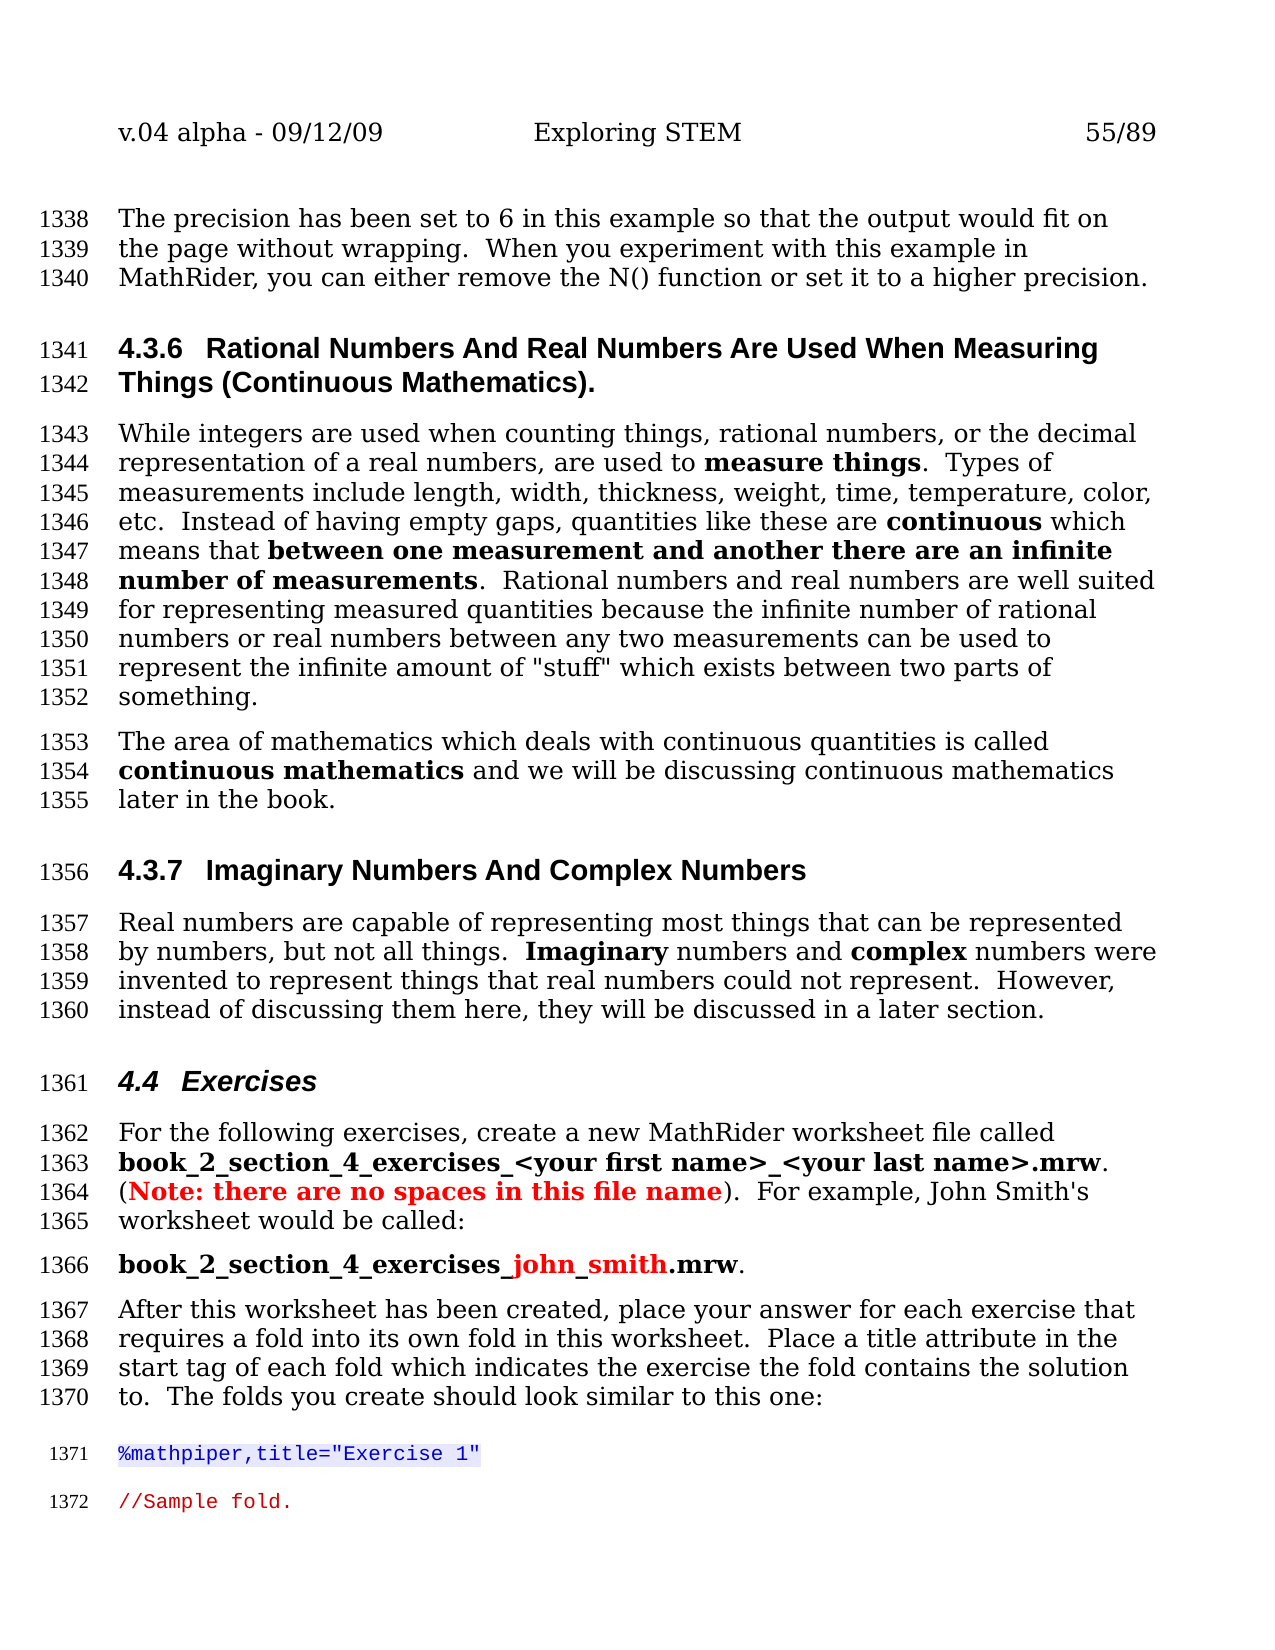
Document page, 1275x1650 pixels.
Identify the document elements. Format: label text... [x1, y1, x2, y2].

text The precision has been set to 6 in this example so that the output would fit on the page without wrapping. When you experiment with this example in MathRider, you can either remove the N() function or set it to a higher precision. [118, 204, 1157, 292]
text After this worksheet has been created, place your answer for each exercise that requires a fold into its own fold in this worksheet. Place a title attribute in the start tag of each fold which indicates the exercise the fold contains the solution to. The folds you create should look similar to this one: [118, 1295, 1157, 1411]
text For the following exercises, create a new MathRider worksheet file called book_2_section_4_exercises_<your first name>_<your last name>.mrw. (Note: there are no spaces in this file name). For example, John Smith's worksheet would be called: [118, 1118, 1157, 1235]
text Real numbers are capable of representing most things that can be represented by numbers, but not all things. Imaginary numbers and complex numbers were invented to represent things that real numbers could not represent. However, instead of discussing them here, they will be discussed in a later section. [118, 908, 1157, 1025]
text //Sample fold. [118, 1491, 1157, 1514]
subtitle Exercises [118, 1064, 1157, 1097]
subtitle Imaginary Numbers And Complex Numbers [118, 853, 1157, 887]
subtitle Rational Numbers And Real Numbers Are Used When Measuring Things (Continuous Mathematics). [118, 331, 1157, 398]
text While integers are used when counting things, rational numbers, or the decimal representation of a real numbers, are used to measure things. Types of measurements include length, width, thickness, weight, time, temperature, color, etc. Instead of having empty gaps, quantities like these are continuous which means that between one measurement and another there are an infinite number of measurements. Rational numbers and real numbers are well suited for representing measured quantities because the infinite number of rational numbers or real numbers between any two measurements can be used to represent the infinite amount of "stuff" which exists between two parts of something. [118, 419, 1157, 712]
text The area of mathematics which deals with continuous quantities is called continuous mathematics and we will be discussing continuous mathematics later in the book. [118, 727, 1157, 814]
text %mathpiper,title="Exercise 1" [118, 1443, 1157, 1467]
text book_2_section_4_exercises_john_smith.mrw. [118, 1250, 1157, 1280]
